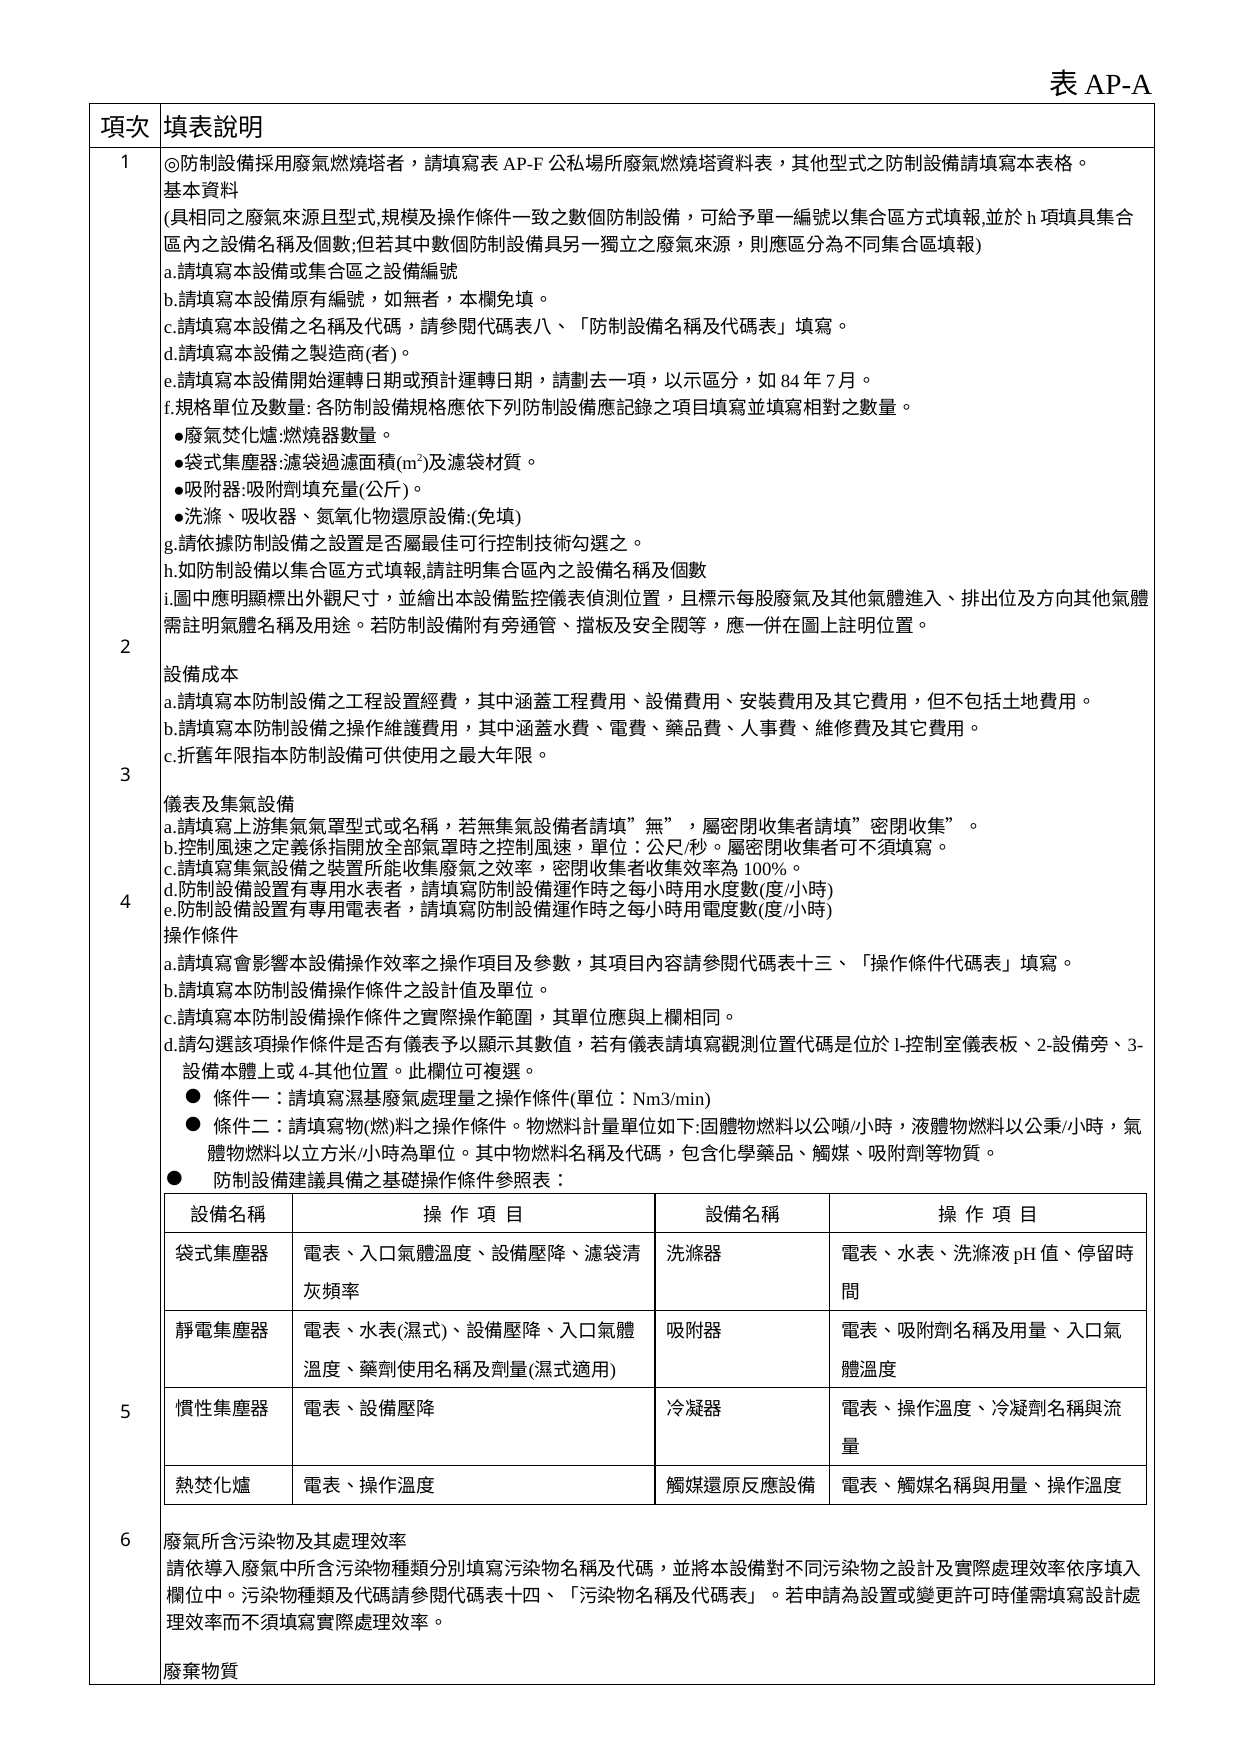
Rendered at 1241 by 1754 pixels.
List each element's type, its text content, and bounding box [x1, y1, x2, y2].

table_cell 電表、觸媒名稱與用量、操作溫度 [830, 1466, 1146, 1504]
table_cell 電表、操作溫度、冷凝劑名稱與流量 [830, 1388, 1146, 1464]
table_cell 電表、水表、洗滌液pH值、停留時間 [830, 1233, 1146, 1309]
table_cell 電表、吸附劑名稱及用量、入口氣體溫度 [830, 1311, 1146, 1387]
table_cell 觸媒還原反應設備 [656, 1466, 829, 1504]
table_header 設備名稱 [656, 1194, 829, 1232]
table_cell 洗滌器 [656, 1233, 829, 1309]
table_header 設備名稱 [165, 1194, 292, 1232]
table_cell 電表、入口氣體溫度、設備壓降、濾袋清灰頻率 [293, 1233, 654, 1309]
table_cell 袋式集塵器 [165, 1233, 292, 1309]
table_header 操 作 項 目 [830, 1194, 1146, 1232]
table_header 操 作 項 目 [293, 1194, 654, 1232]
table_cell 吸附器 [656, 1311, 829, 1387]
text 表AP-A [76, 61, 1152, 103]
table_header 項次 [90, 104, 160, 147]
table_cell 冷凝器 [656, 1388, 829, 1464]
table_cell 電表、操作溫度 [293, 1466, 654, 1504]
table_cell 熱焚化爐 [165, 1466, 292, 1504]
table_cell ◎防制設備採用廢氣燃燒塔者，請填寫表AP-F 公私場所廢氣燃燒塔資料表，其他型式之防制設備請填寫本表格。 基本資料 (具相同之廢氣來源且型式,規模及操作條件一致之數個防制設備，可給予單一編號以集合區方式填報,並於h項填具集合區內之設備名稱及個數;但若其中數個防制設備具另一獨立之廢氣來源，則應區分為不同集合區填報) a.請填寫本設備或集合區之設備編號 b.請填寫本設備原有編號，如無者，本欄免填。 c.請填寫本設備之名稱及代碼，請參閱代碼表八、「防制設備名稱及代碼表」填寫。 d.請填寫本設備之製造商(者)。 e.請填寫本設備開始運轉日期或預計運轉日期，請劃去一項，以示區分，如84年7月。 f.規格單位及數量: 各防制設備規格應依下列防制設備應記錄之項目填寫並填寫相對之數量。 ●廢氣焚化爐:燃燒器數量。 ●袋式集塵器:濾袋過濾面積(m2)及濾袋材質。 ●吸附器:吸附劑填充量(公斤)。 ●洗滌、吸收器、氮氧化物還原設備:(免填) g.請依據防制設備之設置是否屬最佳可行控制技術勾選之。 h.如防制設備以集合區方式填報,請註明集合區內之設備名稱及個數 i.圖中應明顯標出外觀尺寸，並繪出本設備監控儀表偵測位置，且標示每股廢氣及其他氣體進入、排出位及方向其他氣體需註明氣體名稱及用途。若防制設備附有旁通管、擋板及安全閥等，應一併在圖上註明位置。 設備成本 a.請填寫本防制設備之工程設置經費，其中涵蓋工程費用、設備費用、安裝費用及其它費用，但不包括土地費用。 b.請填寫本防制設備之操作維護費用，其中涵蓋水費、電費、藥品費、人事費、維修費及其它費用。 c.折舊年限指本防制設備可供使用之最大年限。 儀表及集氣設備 a.請填寫上游集氣氣罩型式或名稱，若無集氣設備者請填”無”，屬密閉收集者請填”密閉收集”。 b.控制風速之定義係指開放全部氣罩時之控制風速，單位：公尺/秒。屬密閉收集者可不須填寫。 c.請填寫集氣設備之裝置所能收集廢氣之效率，密閉收集者收集效率為100%。 d.防制設備設置有專用水表者，請填寫防制設備運作時之每小時用水度數(度/小時) e.防制設備設置有專用電表者，請填寫防制設備運作時之每小時用電度數(度/小時) 操作條件 a.請填寫會影響本設備操作效率之操作項目及參數，其項目內容請參閱代碼表十三、「操作條件代碼表」填寫。 b.請填寫本防制設備操作條件之設計值及單位。 c.請填寫本防制設備操作條件之實際操作範圍，其單位應與上欄相同。 d.請勾選該項操作條件是否有儀表予以顯示其數值，若有儀表請填寫觀測位置代碼是位於l-控制室儀表板、2-設備旁、3-設備本體上或4-其他位置。此欄位可複選。 條件一：請填寫濕基廢氣處理量之操作條件(單位：Nm3/min) 條件二：請填寫物(燃)料之操作條件。物燃料計量單位如下:固體物燃料以公噸/小時，液體物燃料以公秉/小時，氣體物燃料以立方米/小時為單位。其中物燃料名稱及代碼，包含化學藥品、觸媒、吸附劑等物質。 防制設備建議具備之基礎操作條件參照表： 廢氣所含污染物及其處理效率 請依導入廢氣中所含污染物種類分別填寫污染物名稱及代碼，並將本設備對不同污染物之設計及實際處理效率依序填入欄位中。污染物種類及代碼請參閱代碼表十四、「污染物名稱及代碼表」。若申請為設置或變更許可時僅需填寫設計處理效率而不須填寫實際處理效率。 廢棄物質 [161, 148, 1154, 1684]
table_header 填表說明 [161, 104, 1154, 147]
table_cell 電表、設備壓降 [293, 1388, 654, 1464]
table_cell 靜電集塵器 [165, 1311, 292, 1387]
table_cell 電表、水表(濕式)、設備壓降、入口氣體溫度、藥劑使用名稱及劑量(濕式適用) [293, 1311, 654, 1387]
table_cell 1 2 3 4 5 6 [90, 148, 160, 1684]
table_cell 慣性集塵器 [165, 1388, 292, 1464]
